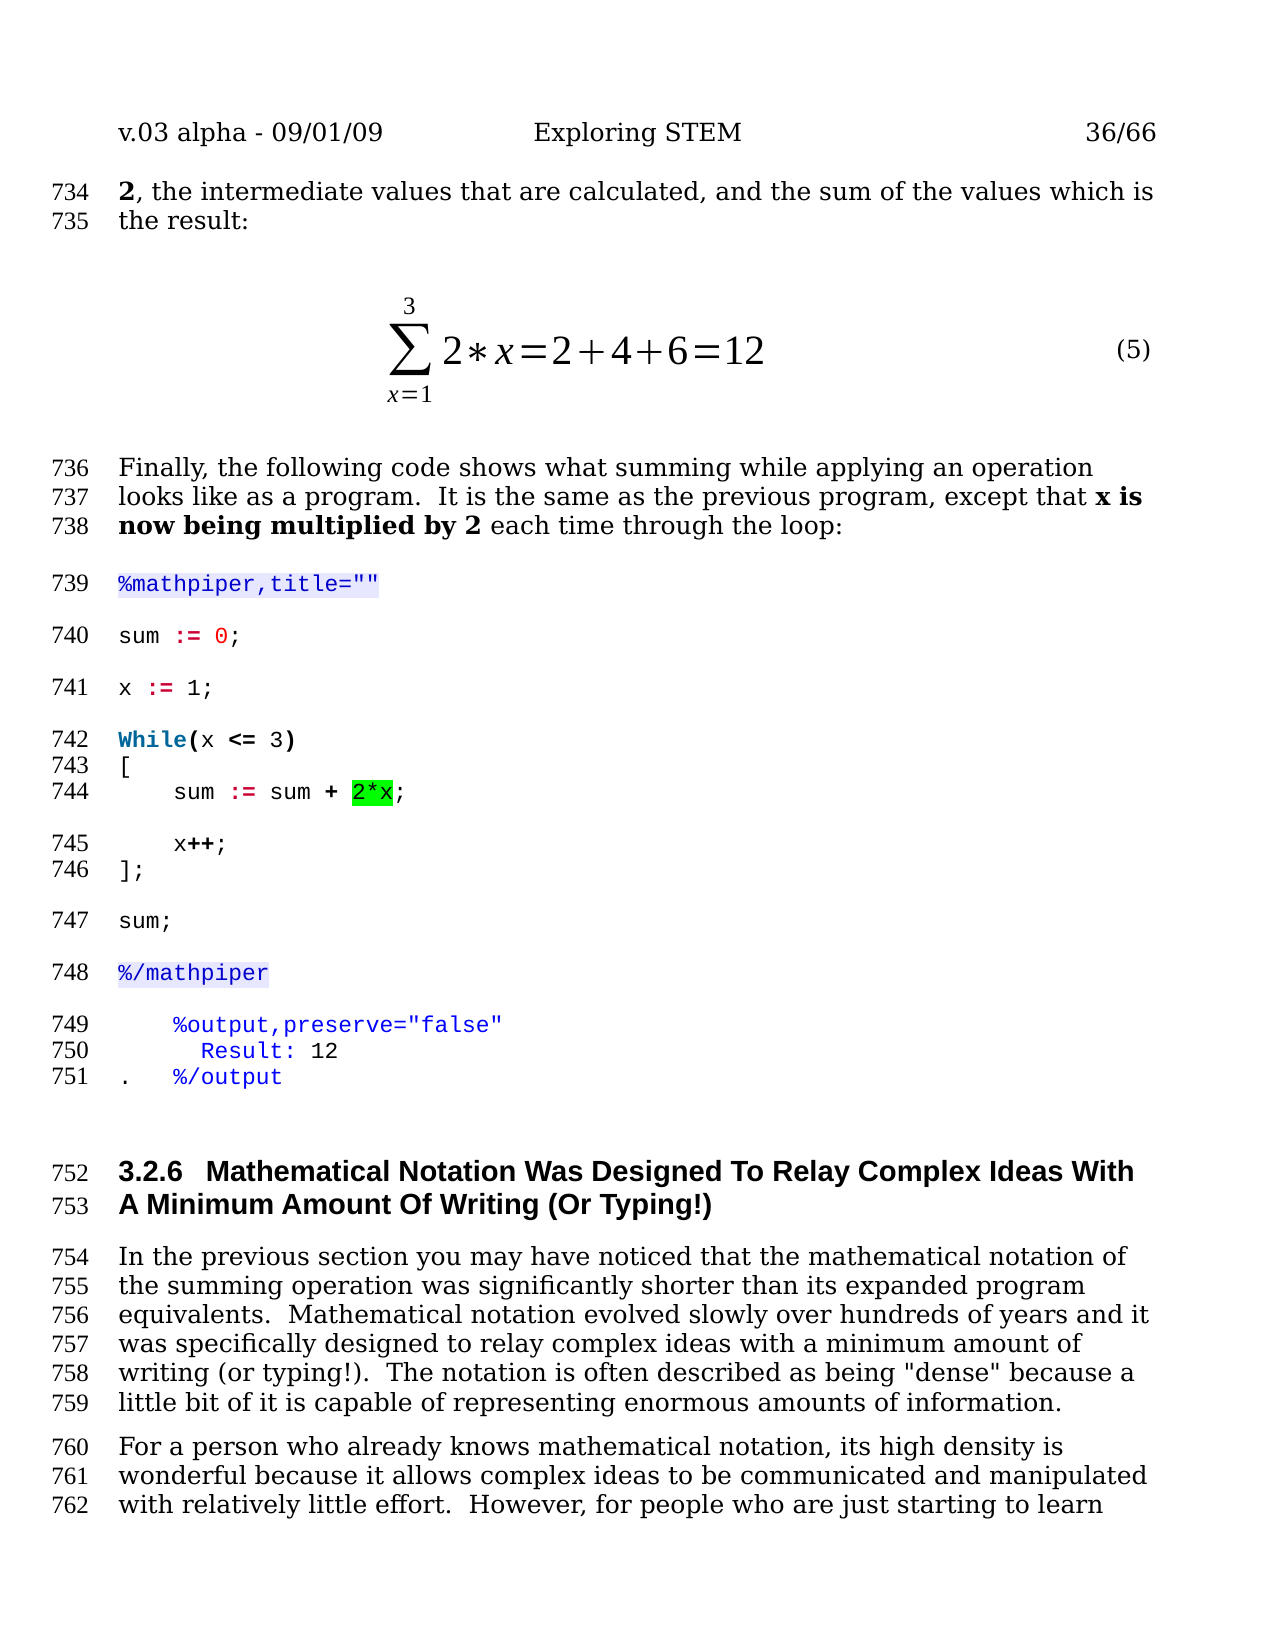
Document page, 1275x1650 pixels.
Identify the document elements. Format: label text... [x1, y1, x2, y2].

text %mathpiper,title="" [118, 573, 1157, 598]
text . %/output [118, 1065, 1157, 1091]
text sum; [118, 910, 1157, 936]
text %output,preserve="false" [118, 1013, 1157, 1039]
text x++; [118, 832, 1157, 858]
subtitle Mathematical Notation Was Designed To Relay Complex Ideas With A Minimum Amount Of Writing (Or Typing!) [118, 1154, 1157, 1221]
text For a person who already knows mathematical notation, its high density is wonderful because it allows complex ideas to be communicated and manipulated with relatively little effort. However, for people who are just starting to learn [118, 1432, 1157, 1519]
table_header (5) [1041, 286, 1157, 414]
text Result: 12 [118, 1039, 1157, 1065]
text sum := 0; [118, 624, 1157, 650]
text [ [118, 754, 1157, 780]
table_header [118, 286, 1041, 414]
text sum := sum + 2*x; [118, 780, 1157, 806]
text %/mathpiper [118, 962, 1157, 988]
text x := 1; [118, 676, 1157, 702]
text 2, the intermediate values that are calculated, and the sum of the values which is the result: [118, 177, 1157, 235]
text ]; [118, 858, 1157, 884]
text In the previous section you may have noticed that the mathematical notation of the summing operation was significantly shorter than its expanded program equivalents. Mathematical notation evolved slowly over hundreds of years and it was specifically designed to relay complex ideas with a minimum amount of writing (or typing!). The notation is often described as being "dense" because a little bit of it is capable of representing enormous amounts of information. [118, 1242, 1157, 1417]
text While(x <= 3) [118, 728, 1157, 754]
text Finally, the following code shows what summing while applying an operation looks like as a program. It is the same as the previous program, except that x is now being multiplied by 2 each time through the loop: [118, 453, 1157, 541]
